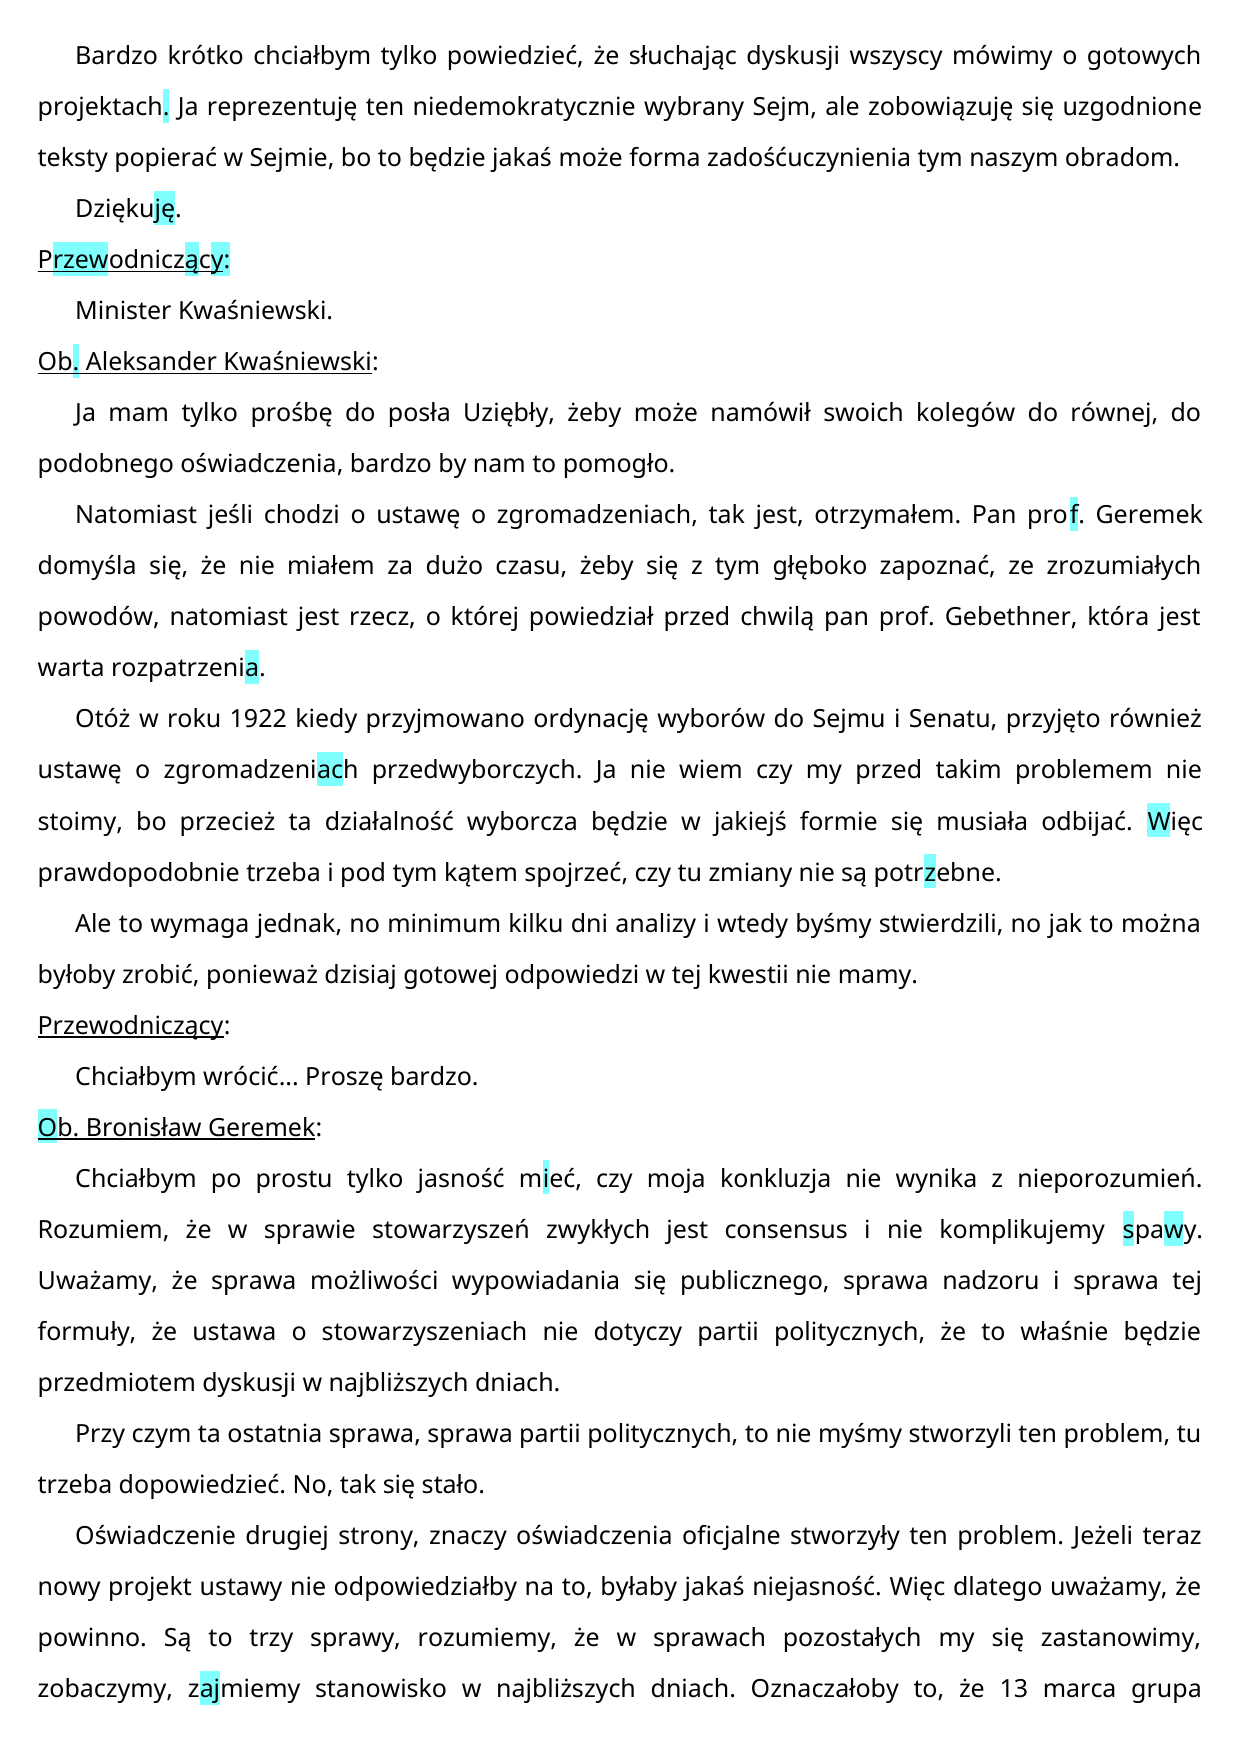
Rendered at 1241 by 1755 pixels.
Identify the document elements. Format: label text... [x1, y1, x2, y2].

text Ob. Aleksander Kwaśniewski: [37, 344, 1203, 378]
text Ale to wymaga jednak, no minimum kilku dni analizy i wtedy byśmy stwierdzili, no jak to można byłoby zrobić, ponieważ dzisiaj gotowej odpowiedzi w tej kwestii nie mamy. [37, 905, 1203, 990]
text Minister Kwaśniewski. [37, 293, 1203, 327]
text Bardzo krótko chciałbym tylko powiedzieć, że słuchając dyskusji wszyscy mówimy o gotowych projektach. Ja reprezentuję ten niedemokratycznie wybrany Sejm, ale zobowiązuję się uzgodnione teksty popierać w Sejmie, bo to będzie jakaś może forma zadośćuczynienia tym naszym obradom. [37, 37, 1203, 174]
text Natomiast jeśli chodzi o ustawę o zgromadzeniach, tak jest, otrzymałem. Pan prof. Geremek domyśla się, że nie miałem za dużo czasu, żeby się z tym głęboko zapoznać, ze zrozumiałych powodów, natomiast jest rzecz, o której powiedział przed chwilą pan prof. Gebethner, która jest warta rozpatrzenia. [37, 497, 1203, 684]
text Oświadczenie drugiej strony, znaczy oświadczenia oficjalne stworzyły ten problem. Jeżeli teraz nowy projekt ustawy nie odpowiedziałby na to, byłaby jakaś niejasność. Więc dlatego uważamy, że powinno. Są to trzy sprawy, rozumiemy, że w sprawach pozostałych my się zastanowimy, zobaczymy, zajmiemy stanowisko w najbliższych dniach. Oznaczałoby to, że 13 marca grupa [37, 1518, 1203, 1705]
text Przewodniczący: [37, 1007, 1203, 1041]
text Przy czym ta ostatnia sprawa, sprawa partii politycznych, to nie myśmy stworzyli ten problem, tu trzeba dopowiedzieć. No, tak się stało. [37, 1416, 1203, 1501]
text Ob. Bronisław Geremek: [37, 1109, 1203, 1143]
text Ja mam tylko prośbę do posła Uziębły, żeby może namówił swoich kolegów do równej, do podobnego oświadczenia, bardzo by nam to pomogło. [37, 395, 1203, 480]
text Dziękuję. [37, 191, 1203, 225]
text Chciałbym wrócić... Proszę bardzo. [37, 1058, 1203, 1092]
text Otóż w roku 1922 kiedy przyjmowano ordynację wyborów do Sejmu i Senatu, przyjęto również ustawę o zgromadzeniach przedwyborczych. Ja nie wiem czy my przed takim problemem nie stoimy, bo przecież ta działalność wyborcza będzie w jakiejś formie się musiała odbijać. Więc prawdopodobnie trzeba i pod tym kątem spojrzeć, czy tu zmiany nie są potrzebne. [37, 701, 1203, 888]
text Chciałbym po prostu tylko jasność mieć, czy moja konkluzja nie wynika z nieporozumień. Rozumiem, że w sprawie stowarzyszeń zwykłych jest consensus i nie komplikujemy spawy. Uważamy, że sprawa możliwości wypowiadania się publicznego, sprawa nadzoru i sprawa tej formuły, że ustawa o stowarzyszeniach nie dotyczy partii politycznych, że to właśnie będzie przedmiotem dyskusji w najbliższych dniach. [37, 1160, 1203, 1399]
text Przewodniczący: [37, 242, 1203, 276]
